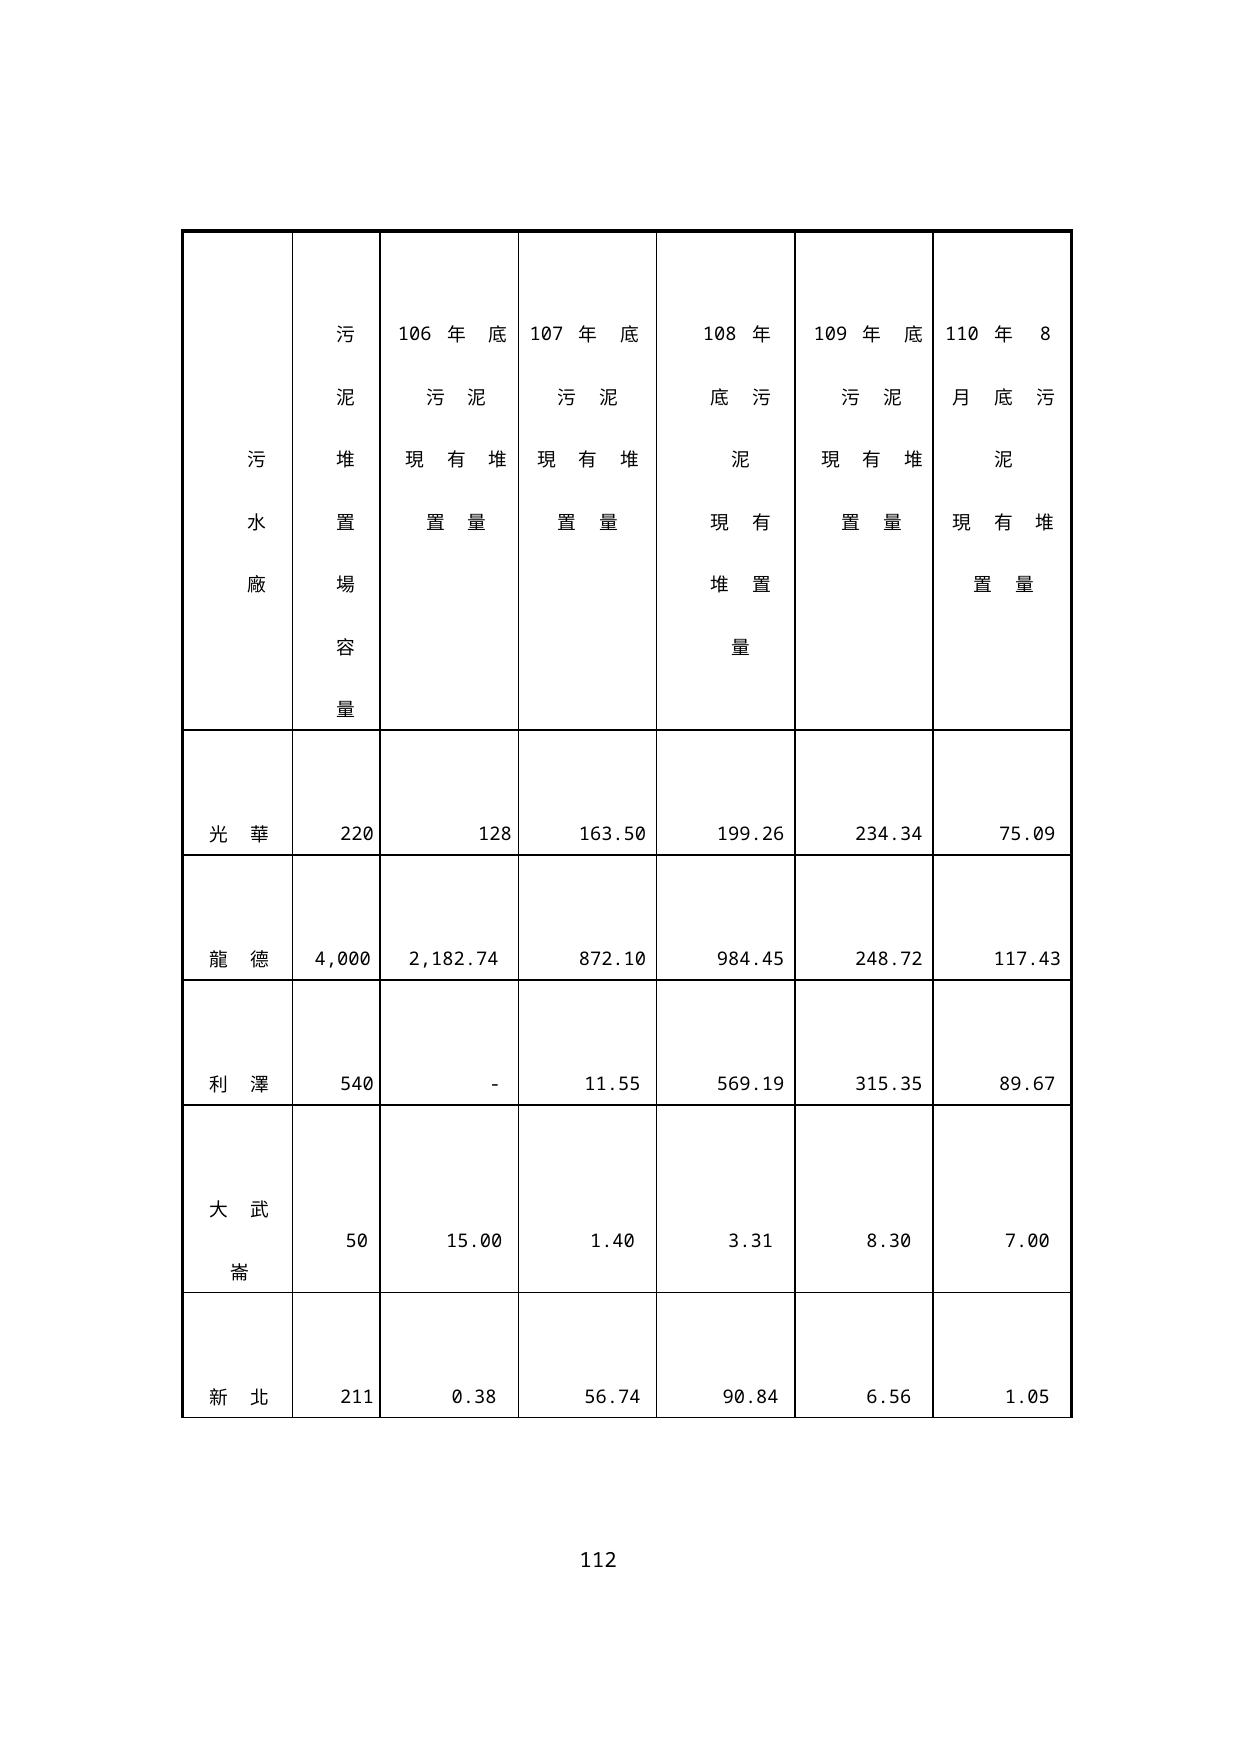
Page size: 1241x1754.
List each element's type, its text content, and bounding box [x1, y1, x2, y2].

table_header 110年8月底污泥 現有堆置量 [934, 233, 1070, 729]
table_cell 220 [293, 731, 379, 854]
table_cell 2,182.74 [381, 856, 518, 979]
table_header 污泥堆置場容量 [293, 233, 379, 729]
table_cell 117.43 [934, 856, 1070, 979]
table_cell 11.55 [519, 981, 656, 1104]
table_cell 75.09 [934, 731, 1070, 854]
table_cell 199.26 [657, 731, 794, 854]
table_cell 4,000 [293, 856, 379, 979]
table_cell 50 [293, 1106, 379, 1292]
table_cell 1.05 [934, 1293, 1070, 1417]
table_cell 8.30 [796, 1106, 932, 1292]
table_cell 6.56 [796, 1293, 932, 1417]
table_cell 569.19 [657, 981, 794, 1104]
table_cell 163.50 [519, 731, 656, 854]
table_cell 128 [381, 731, 518, 854]
table_cell 89.67 [934, 981, 1070, 1104]
table_header 污水廠 [184, 233, 292, 729]
table_cell 211 [293, 1293, 379, 1417]
table_cell 光華 [184, 731, 292, 854]
table_cell 1.40 [519, 1106, 656, 1292]
table_cell 利澤 [184, 981, 292, 1104]
table_header 109年底污泥 現有堆置量 [796, 233, 932, 729]
table_cell 3.31 [657, 1106, 794, 1292]
table_cell 90.84 [657, 1293, 794, 1417]
table_cell 234.34 [796, 731, 932, 854]
table_cell 龍德 [184, 856, 292, 979]
table_cell 872.10 [519, 856, 656, 979]
table_cell - [381, 981, 518, 1104]
table_cell 新北 [184, 1293, 292, 1417]
table_cell 7.00 [934, 1106, 1070, 1292]
table_header 106年底污泥 現有堆置量 [381, 233, 518, 729]
table_cell 984.45 [657, 856, 794, 979]
table_cell 540 [293, 981, 379, 1104]
table_cell 56.74 [519, 1293, 656, 1417]
table_cell 大武崙 [184, 1106, 292, 1292]
table_header 107年底污泥 現有堆置量 [519, 233, 656, 729]
table_cell 15.00 [381, 1106, 518, 1292]
table_cell 0.38 [381, 1293, 518, 1417]
table_header 108年底污泥 現有堆置量 [657, 233, 794, 729]
table_cell 315.35 [796, 981, 932, 1104]
table_cell 248.72 [796, 856, 932, 979]
